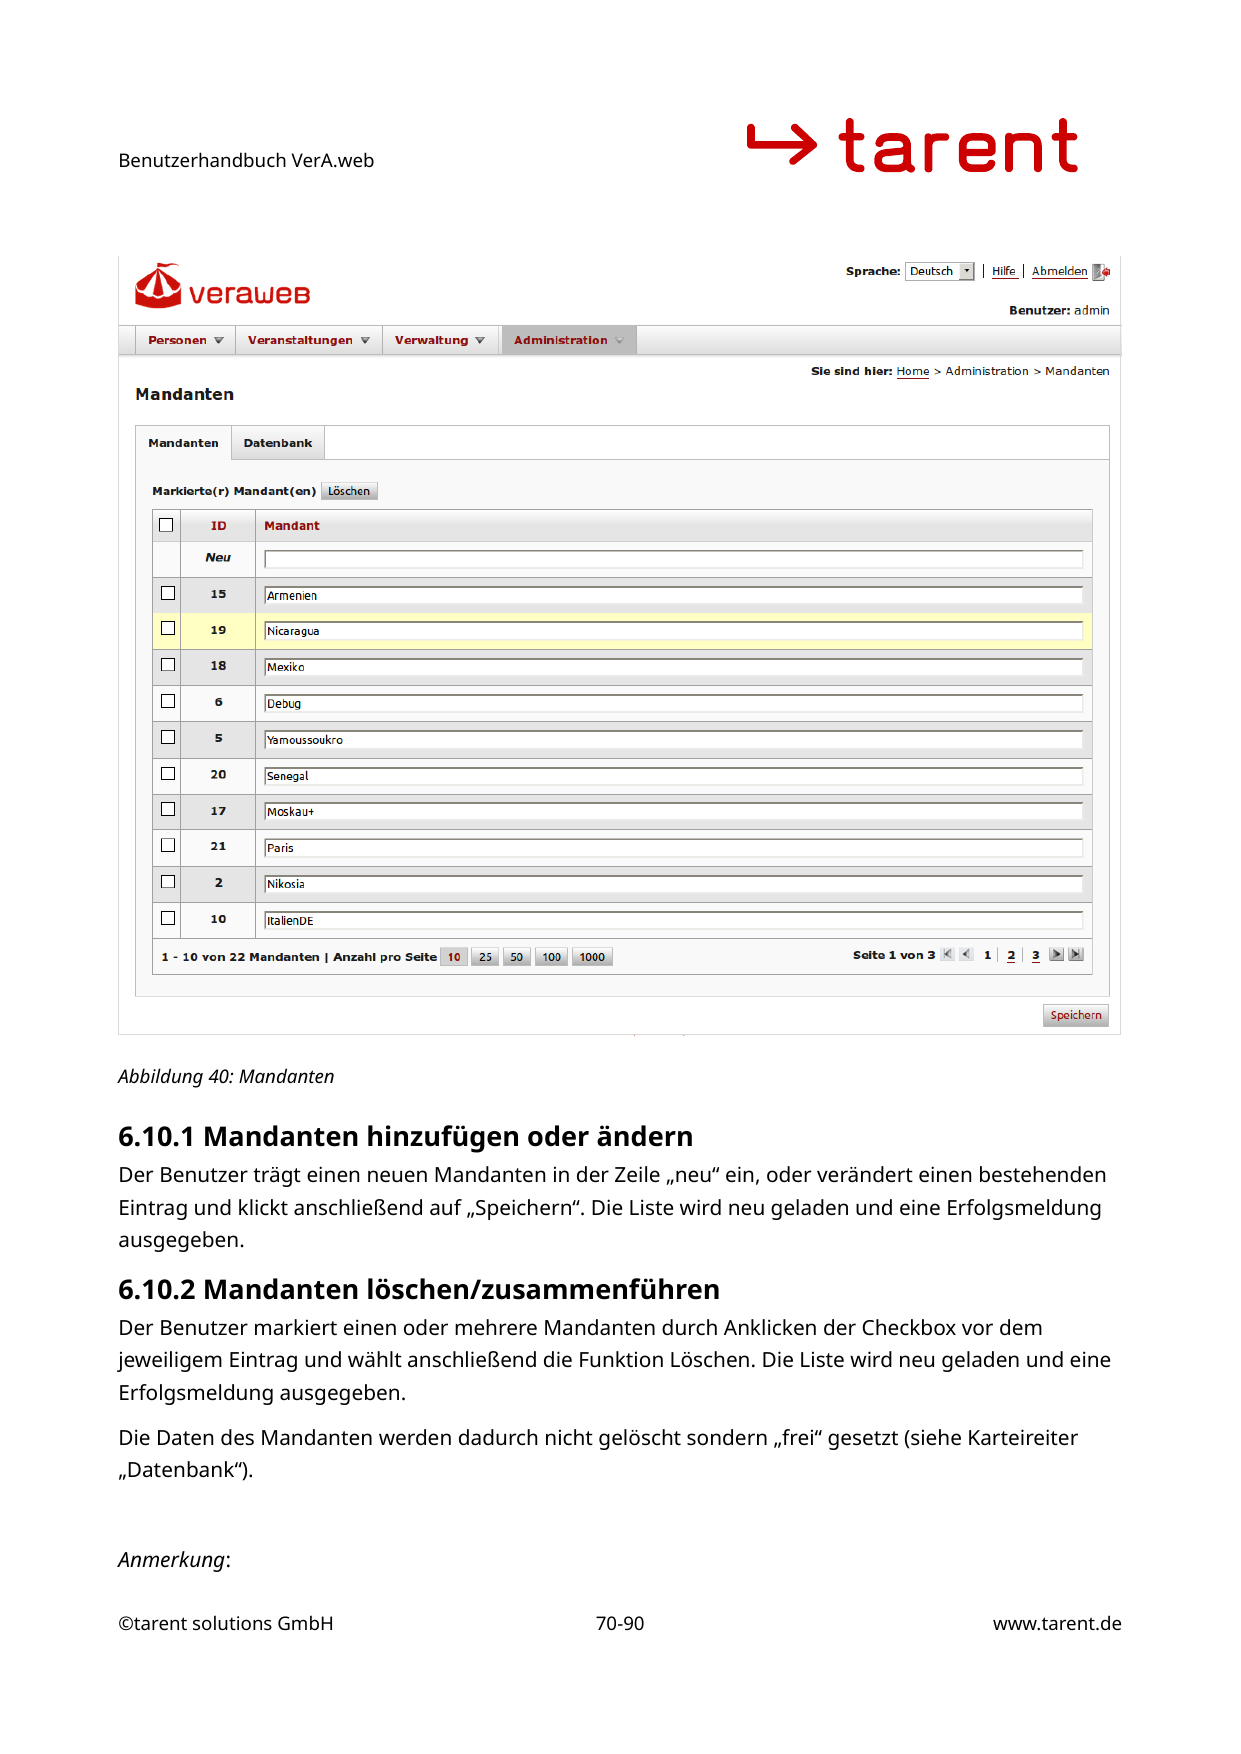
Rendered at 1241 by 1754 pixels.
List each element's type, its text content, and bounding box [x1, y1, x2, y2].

text Der Benutzer markiert einen oder mehrere Mandanten durch Anklicken der Checkbox vor dem jeweiligem Eintrag und wählt anschließend die Funktion Löschen. Die Liste wird neu geladen und eine Erfolgsmeldung ausgegeben. [118, 1313, 1122, 1406]
text Der Benutzer trägt einen neuen Mandanten in der Zeile „neu“ ein, oder verändert einen bestehenden Eintrag und klickt anschließend auf „Speichern“. Die Liste wird neu geladen und eine Erfolgsmeldung ausgegeben. [118, 1160, 1122, 1254]
text Abbildung 40: Mandanten [118, 1036, 1122, 1089]
text Anmerkung: [118, 1546, 1122, 1574]
subtitle Mandanten löschen/zusammenführen [118, 1270, 1122, 1307]
subtitle Mandanten hinzufügen oder ändern [118, 1089, 1122, 1155]
picture [118, 256, 1122, 1036]
subtitle [118, 232, 1122, 256]
text Die Daten des Mandanten werden dadurch nicht gelöscht sondern „frei“ gesetzt (siehe Karteireiter „Datenbank“). [118, 1423, 1122, 1484]
